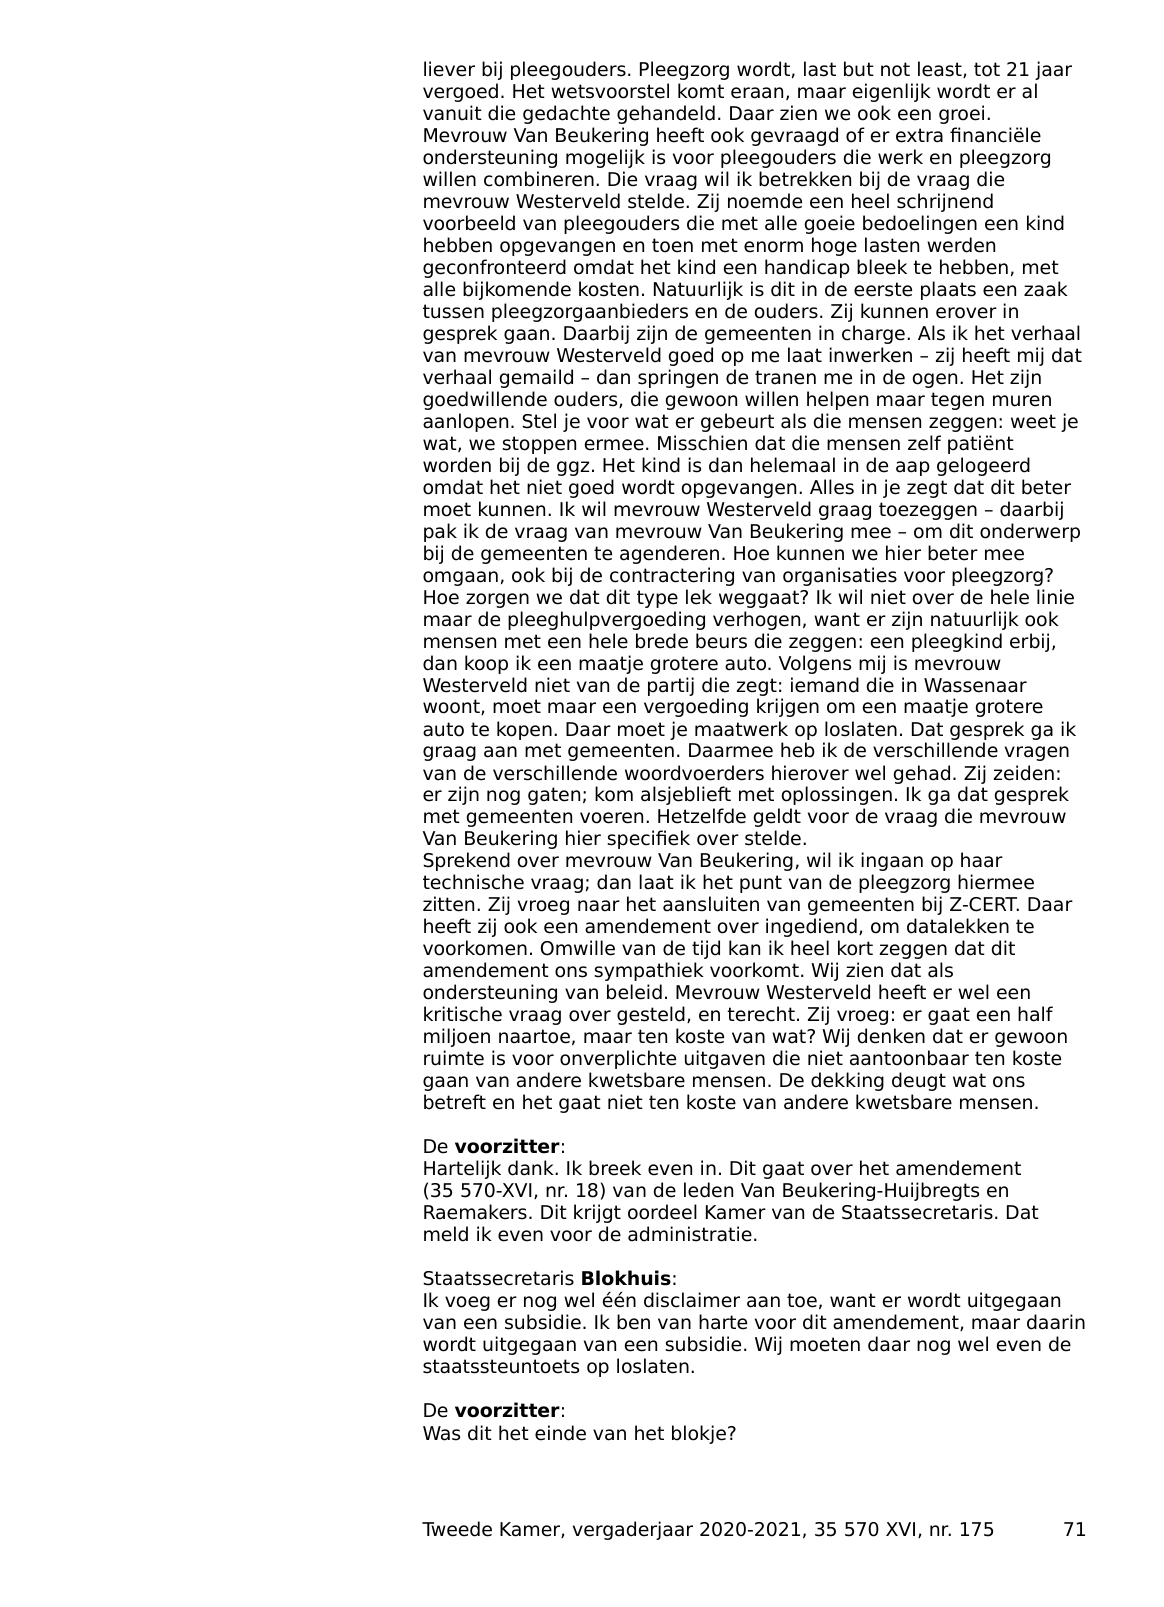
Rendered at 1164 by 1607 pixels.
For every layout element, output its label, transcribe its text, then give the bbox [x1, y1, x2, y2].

text Ik voeg er nog wel één disclaimer aan toe, want er wordt uitgegaan van een subsidie. Ik ben van harte voor dit amendement, maar daarin wordt uitgegaan van een subsidie. Wij moeten daar nog wel even de staatssteuntoets op loslaten. [422, 1290, 1087, 1378]
text liever bij pleegouders. Pleegzorg wordt, last but not least, tot 21 jaar vergoed. Het wetsvoorstel komt eraan, maar eigenlijk wordt er al vanuit die gedachte gehandeld. Daar zien we ook een groei. [422, 59, 1087, 125]
text Staatssecretaris Blokhuis: [422, 1268, 1087, 1290]
text Was dit het einde van het blokje? [422, 1422, 1087, 1444]
text De voorzitter: [422, 1136, 1087, 1158]
text De voorzitter: [422, 1400, 1087, 1422]
text Mevrouw Van Beukering heeft ook gevraagd of er extra financiële ondersteuning mogelijk is voor pleegouders die werk en pleegzorg willen combineren. Die vraag wil ik betrekken bij de vraag die mevrouw Westerveld stelde. Zij noemde een heel schrijnend voorbeeld van pleegouders die met alle goeie bedoelingen een kind hebben opgevangen en toen met enorm hoge lasten werden geconfronteerd omdat het kind een handicap bleek te hebben, met alle bijkomende kosten. Natuurlijk is dit in de eerste plaats een zaak tussen pleegzorgaanbieders en de ouders. Zij kunnen erover in gesprek gaan. Daarbij zijn de gemeenten in charge. Als ik het verhaal van mevrouw Westerveld goed op me laat inwerken – zij heeft mij dat verhaal gemaild – dan springen de tranen me in de ogen. Het zijn goedwillende ouders, die gewoon willen helpen maar tegen muren aanlopen. Stel je voor wat er gebeurt als die mensen zeggen: weet je wat, we stoppen ermee. Misschien dat die mensen zelf patiënt worden bij de ggz. Het kind is dan helemaal in de aap gelogeerd omdat het niet goed wordt opgevangen. Alles in je zegt dat dit beter moet kunnen. Ik wil mevrouw Westerveld graag toezeggen – daarbij pak ik de vraag van mevrouw Van Beukering mee – om dit onderwerp bij de gemeenten te agenderen. Hoe kunnen we hier beter mee omgaan, ook bij de contractering van organisaties voor pleegzorg? Hoe zorgen we dat dit type lek weggaat? Ik wil niet over de hele linie maar de pleeghulpvergoeding verhogen, want er zijn natuurlijk ook mensen met een hele brede beurs die zeggen: een pleegkind erbij, dan koop ik een maatje grotere auto. Volgens mij is mevrouw Westerveld niet van de partij die zegt: iemand die in Wassenaar woont, moet maar een vergoeding krijgen om een maatje grotere auto te kopen. Daar moet je maatwerk op loslaten. Dat gesprek ga ik graag aan met gemeenten. Daarmee heb ik de verschillende vragen van de verschillende woordvoerders hierover wel gehad. Zij zeiden: er zijn nog gaten; kom alsjeblieft met oplossingen. Ik ga dat gesprek met gemeenten voeren. Hetzelfde geldt voor de vraag die mevrouw Van Beukering hier specifiek over stelde. [422, 125, 1087, 850]
text Hartelijk dank. Ik breek even in. Dit gaat over het amendement (35 570-XVI, nr. 18) van de leden Van Beukering-Huijbregts en Raemakers. Dit krijgt oordeel Kamer van de Staatssecretaris. Dat meld ik even voor de administratie. [422, 1158, 1087, 1246]
text Sprekend over mevrouw Van Beukering, wil ik ingaan op haar technische vraag; dan laat ik het punt van de pleegzorg hiermee zitten. Zij vroeg naar het aansluiten van gemeenten bij Z-CERT. Daar heeft zij ook een amendement over ingediend, om datalekken te voorkomen. Omwille van de tijd kan ik heel kort zeggen dat dit amendement ons sympathiek voorkomt. Wij zien dat als ondersteuning van beleid. Mevrouw Westerveld heeft er wel een kritische vraag over gesteld, en terecht. Zij vroeg: er gaat een half miljoen naartoe, maar ten koste van wat? Wij denken dat er gewoon ruimte is voor onverplichte uitgaven die niet aantoonbaar ten koste gaan van andere kwetsbare mensen. De dekking deugt wat ons betreft en het gaat niet ten koste van andere kwetsbare mensen. [422, 850, 1087, 1114]
